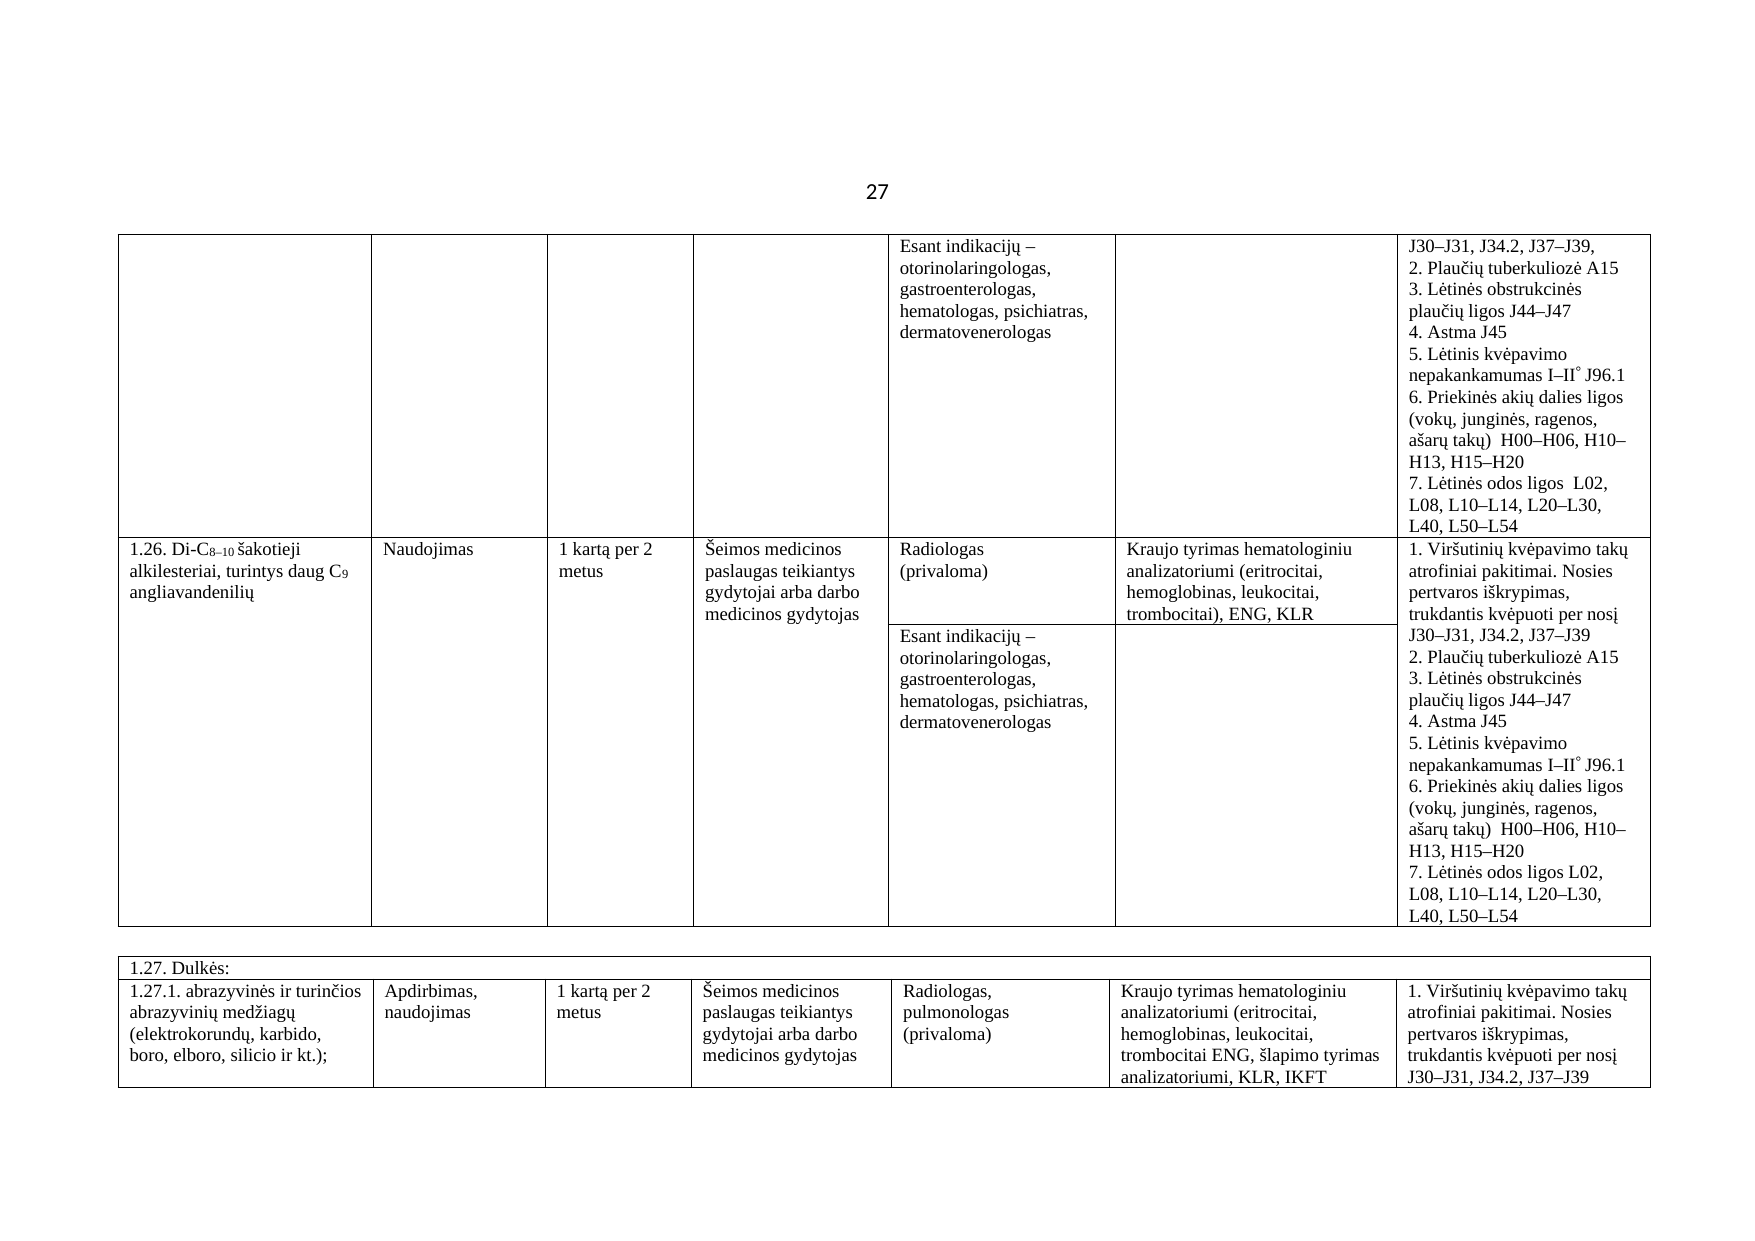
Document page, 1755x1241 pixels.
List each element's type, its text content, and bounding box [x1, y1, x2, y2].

table_cell [372, 235, 547, 537]
table_cell [548, 235, 693, 537]
table_header 1.27. Dulkės: [119, 957, 1650, 978]
table_cell J30–J31, J34.2, J37–J39, 2. Plaučių tuberkuliozė A15 3. Lėtinės obstrukcinės plaučių ligos J44–J47 4. Astma J45 5. Lėtinis kvėpavimo nepakankamumas I–II J96.1 6. Priekinės akių dalies ligos (vokų, junginės, ragenos, ašarų takų) H00–H06, H10–H13, H15–H20 7. Lėtinės odos ligos L02, L08, L10–L14, L20–L30, L40, L50–L54 [1398, 235, 1650, 537]
table_cell [119, 235, 371, 537]
table_cell [1116, 235, 1397, 537]
table_cell Kraujo tyrimas hematologiniu analizatoriumi (eritrocitai, hemoglobinas, leukocitai, trombocitai ENG, šlapimo tyrimas analizatoriumi, KLR, IKFT [1110, 980, 1396, 1087]
table_cell Esant indikacijų –otorinolaringologas, gastroenterologas, hematologas, psichiatras, dermatovenerologas [889, 235, 1115, 537]
table_cell 1 kartą per 2 metus [546, 980, 691, 1087]
table_cell Šeimos medicinos paslaugas teikiantys gydytojai arba darbo medicinos gydytojas [692, 980, 891, 1087]
table_cell [694, 235, 888, 537]
table_cell Kraujo tyrimas hematologiniu analizatoriumi (eritrocitai, hemoglobinas, leukocitai, trombocitai), ENG, KLR [1116, 538, 1397, 624]
table_cell 1.27.1. abrazyvinės ir turinčios abrazyvinių medžiagų (elektrokorundų, karbido, boro, elboro, silicio ir kt.); [119, 980, 373, 1087]
table_cell 1. Viršutinių kvėpavimo takų atrofiniai pakitimai. Nosies pertvaros iškrypimas, trukdantis kvėpuoti per nosį J30–J31, J34.2, J37–J39 [1397, 980, 1650, 1087]
table_cell 1 kartą per 2 metus [548, 538, 693, 926]
table_cell Apdirbimas, naudojimas [374, 980, 545, 1087]
table_cell [1116, 625, 1397, 926]
table_cell Esant indikacijų –otorinolaringologas, gastroenterologas, hematologas, psichiatras, dermatovenerologas [889, 625, 1115, 926]
table_cell Šeimos medicinos paslaugas teikiantys gydytojai arba darbo medicinos gydytojas [694, 538, 888, 926]
table_cell Radiologas, pulmonologas (privaloma) [892, 980, 1109, 1087]
table_cell 1. Viršutinių kvėpavimo takų atrofiniai pakitimai. Nosies pertvaros iškrypimas, trukdantis kvėpuoti per nosį J30–J31, J34.2, J37–J39 2. Plaučių tuberkuliozė A15 3. Lėtinės obstrukcinės plaučių ligos J44–J47 4. Astma J45 5. Lėtinis kvėpavimo nepakankamumas I–II J96.1 6. Priekinės akių dalies ligos (vokų, junginės, ragenos, ašarų takų) H00–H06, H10–H13, H15–H20 7. Lėtinės odos ligos L02, L08, L10–L14, L20–L30, L40, L50–L54 [1398, 538, 1650, 926]
table_cell Naudojimas [372, 538, 547, 926]
table_cell 1.26. Di-C8–10 šakotieji alkilesteriai, turintys daug C9 angliavandenilių [119, 538, 371, 926]
table_cell Radiologas (privaloma) [889, 538, 1115, 624]
